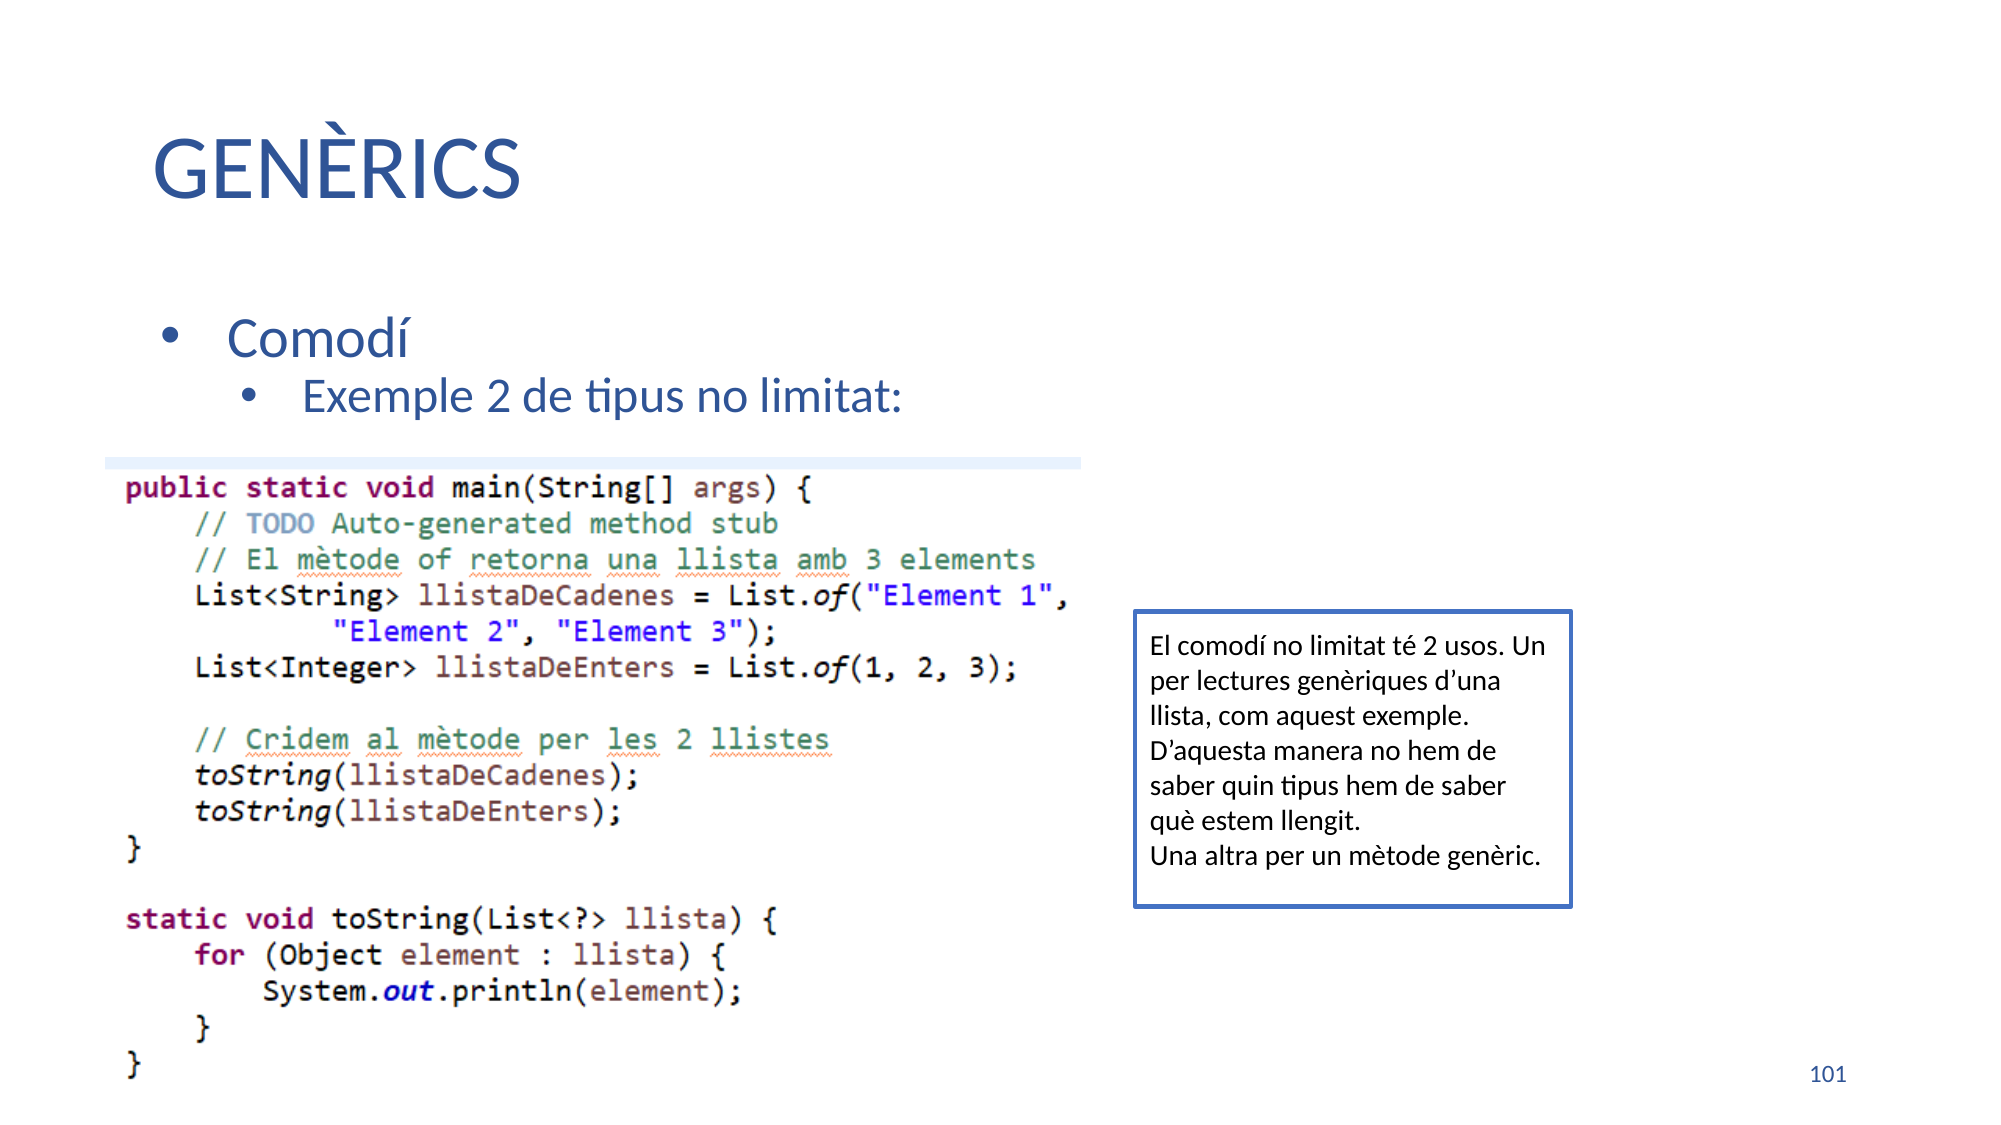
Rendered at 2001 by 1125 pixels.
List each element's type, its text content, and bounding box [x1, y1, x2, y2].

text_box El comodí no limitat té 2 usos. Un per lectures genèriques d’una llista, com aquest exemple. D’aquesta manera no hem de saber quin tipus hem de saber què estem llengit. Una altra per un mètode genèric. [1134, 611, 1572, 907]
title GENÈRICS [137, 59, 1863, 278]
picture [105, 457, 1081, 1087]
slide_number [1412, 1042, 1863, 1103]
list Comodí Exemple 2 de tipus no limitat: [137, 299, 1863, 1014]
